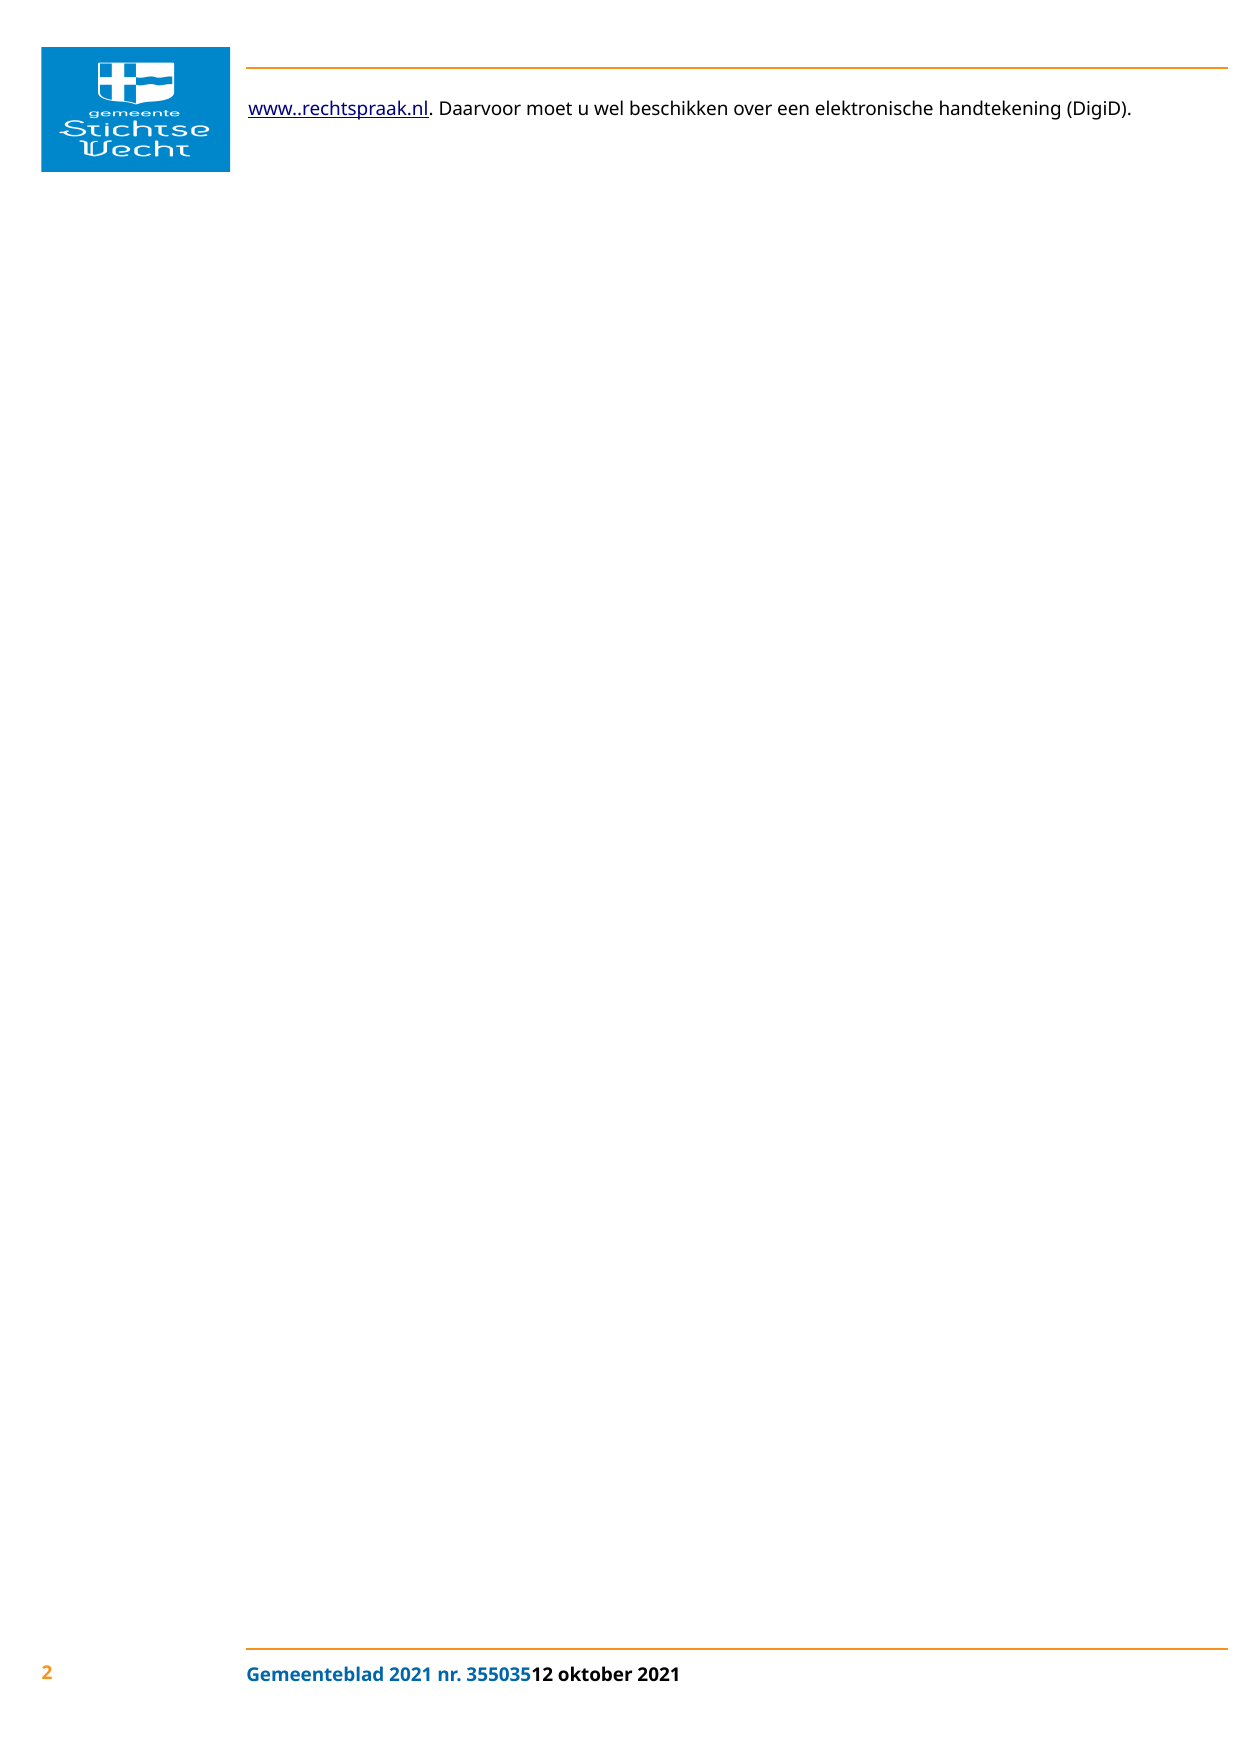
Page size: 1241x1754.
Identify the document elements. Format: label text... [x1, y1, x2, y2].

text www..rechtspraak.nl. Daarvoor moet u wel beschikken over een elektronische handtekening (DigiD). [248, 95, 1152, 121]
picture [99, 63, 135, 101]
picture [137, 63, 174, 103]
